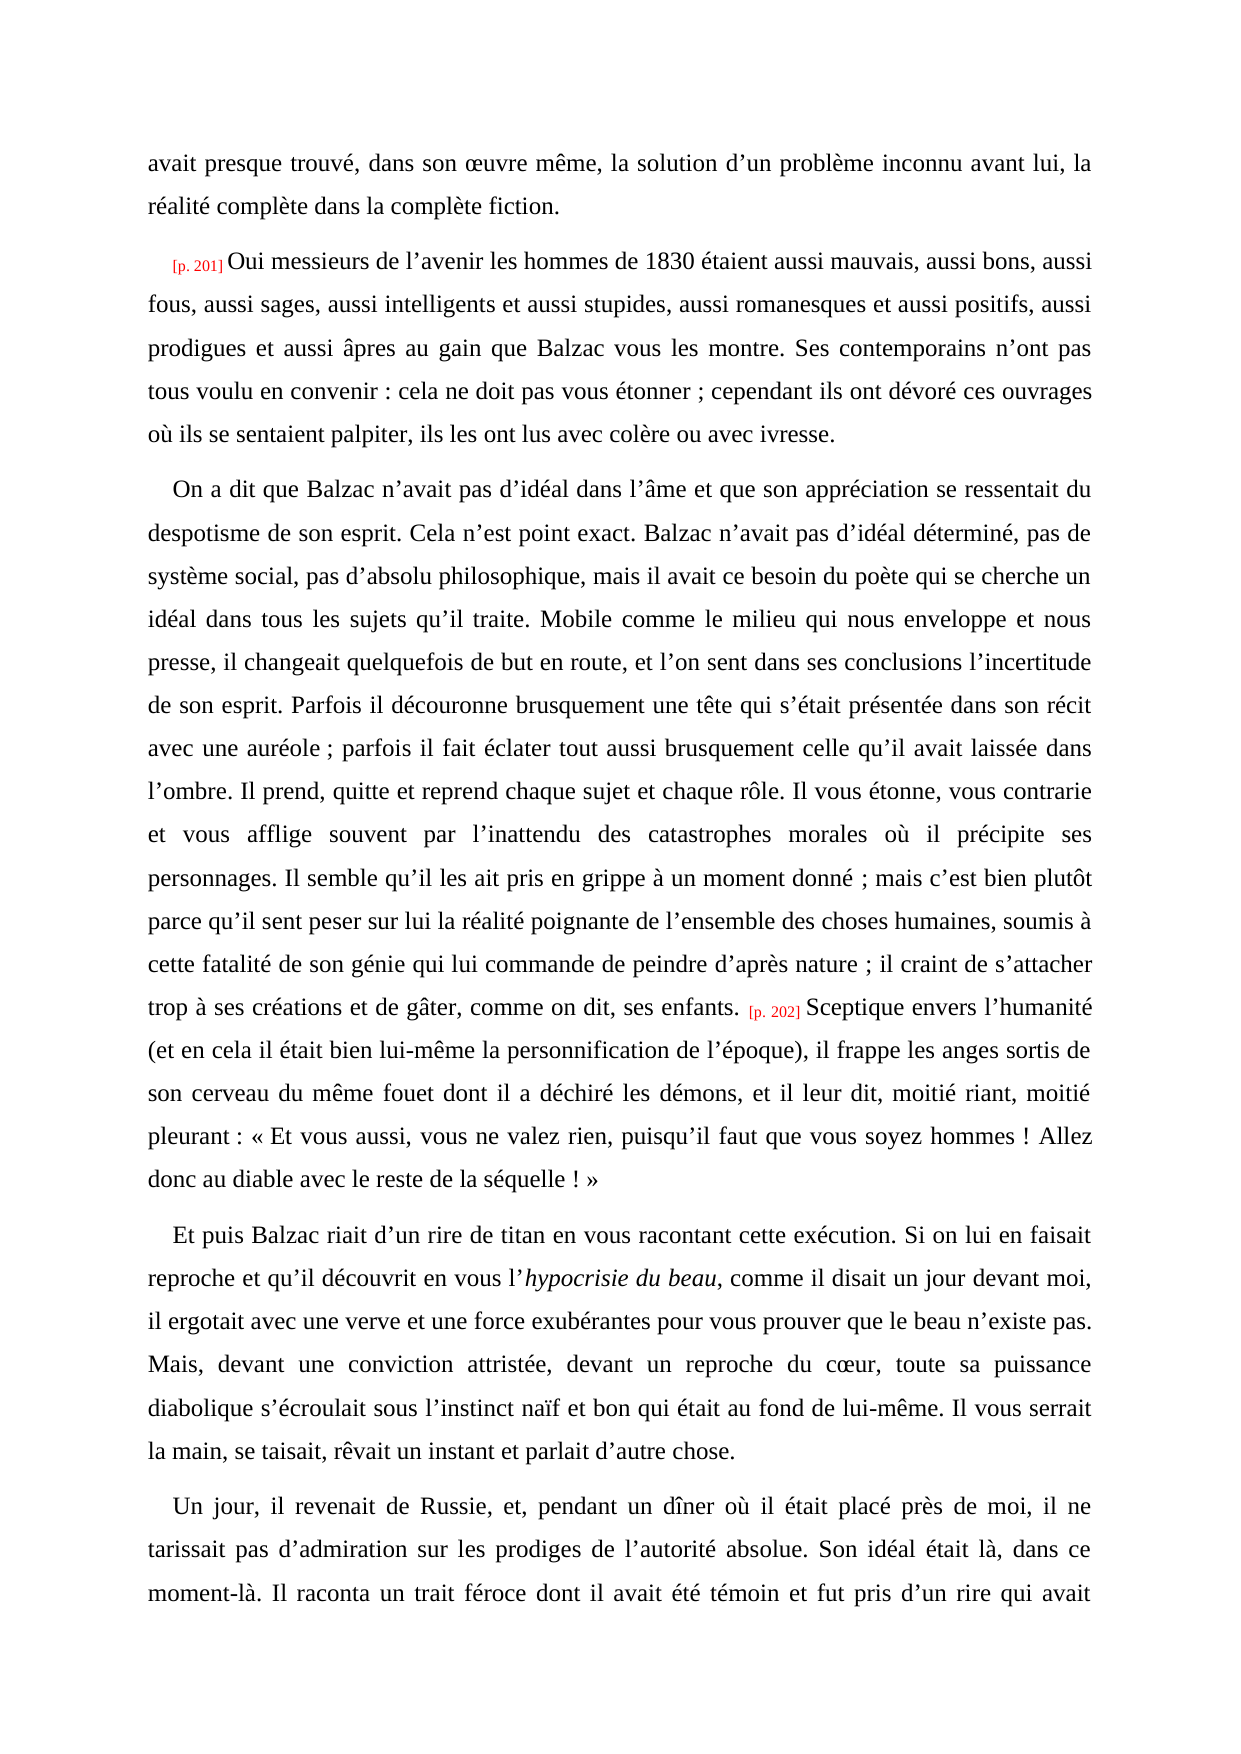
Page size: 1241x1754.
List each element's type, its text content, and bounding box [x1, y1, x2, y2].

text avait presque trouvé, dans son œuvre même, la solution d’un problème inconnu avant lui, la réalité complète dans la complète fiction. [148, 148, 1093, 219]
text On a dit que Balzac n’avait pas d’idéal dans l’âme et que son appréciation se ressentait du despotisme de son esprit. Cela n’est point exact. Balzac n’avait pas d’idéal déterminé, pas de système social, pas d’absolu philosophique, mais il avait ce besoin du poète qui se cherche un idéal dans tous les sujets qu’il traite. Mobile comme le milieu qui nous enveloppe et nous presse, il changeait quelquefois de but en route, et l’on sent dans ses conclusions l’incertitude de son esprit. Parfois il découronne brusquement une tête qui s’était présentée dans son récit avec une auréole ; parfois il fait éclater tout aussi brusquement celle qu’il avait laissée dans l’ombre. Il prend, quitte et reprend chaque sujet et chaque rôle. Il vous étonne, vous contrarie et vous afflige souvent par l’inattendu des catastrophes morales où il précipite ses personnages. Il semble qu’il les ait pris en grippe à un moment donné ; mais c’est bien plutôt parce qu’il sent peser sur lui la réalité poignante de l’ensemble des choses humaines, soumis à cette fatalité de son génie qui lui commande de peindre d’après nature ; il craint de s’attacher trop à ses créations et de gâter, comme on dit, ses enfants. [p. 202] Sceptique envers l’humanité (et en cela il était bien lui-même la personnification de l’époque), il frappe les anges sortis de son cerveau du même fouet dont il a déchiré les démons, et il leur dit, moitié riant, moitié pleurant : « Et vous aussi, vous ne valez rien, puisqu’il faut que vous soyez hommes ! Allez donc au diable avec le reste de la séquelle ! » [148, 474, 1093, 1193]
text [p. 201] Oui messieurs de l’avenir les hommes de 1830 étaient aussi mauvais, aussi bons, aussi fous, aussi sages, aussi intelligents et aussi stupides, aussi romanesques et aussi positifs, aussi prodigues et aussi âpres au gain que Balzac vous les montre. Ses contemporains n’ont pas tous voulu en convenir : cela ne doit pas vous étonner ; cependant ils ont dévoré ces ouvrages où ils se sentaient palpiter, ils les ont lus avec colère ou avec ivresse. [148, 246, 1093, 448]
text Et puis Balzac riait d’un rire de titan en vous racontant cette exécution. Si on lui en faisait reproche et qu’il découvrit en vous l’hypocrisie du beau, comme il disait un jour devant moi, il ergotait avec une verve et une force exubérantes pour vous prouver que le beau n’existe pas. Mais, devant une conviction attristée, devant un reproche du cœur, toute sa puissance diabolique s’écroulait sous l’instinct naïf et bon qui était au fond de lui-même. Il vous serrait la main, se taisait, rêvait un instant et parlait d’autre chose. [148, 1220, 1093, 1464]
text Un jour, il revenait de Russie, et, pendant un dîner où il était placé près de moi, il ne tarissait pas d’admiration sur les prodiges de l’autorité absolue. Son idéal était là, dans ce moment-là. Il raconta un trait féroce dont il avait été témoin et fut pris d’un rire qui avait [148, 1491, 1093, 1606]
